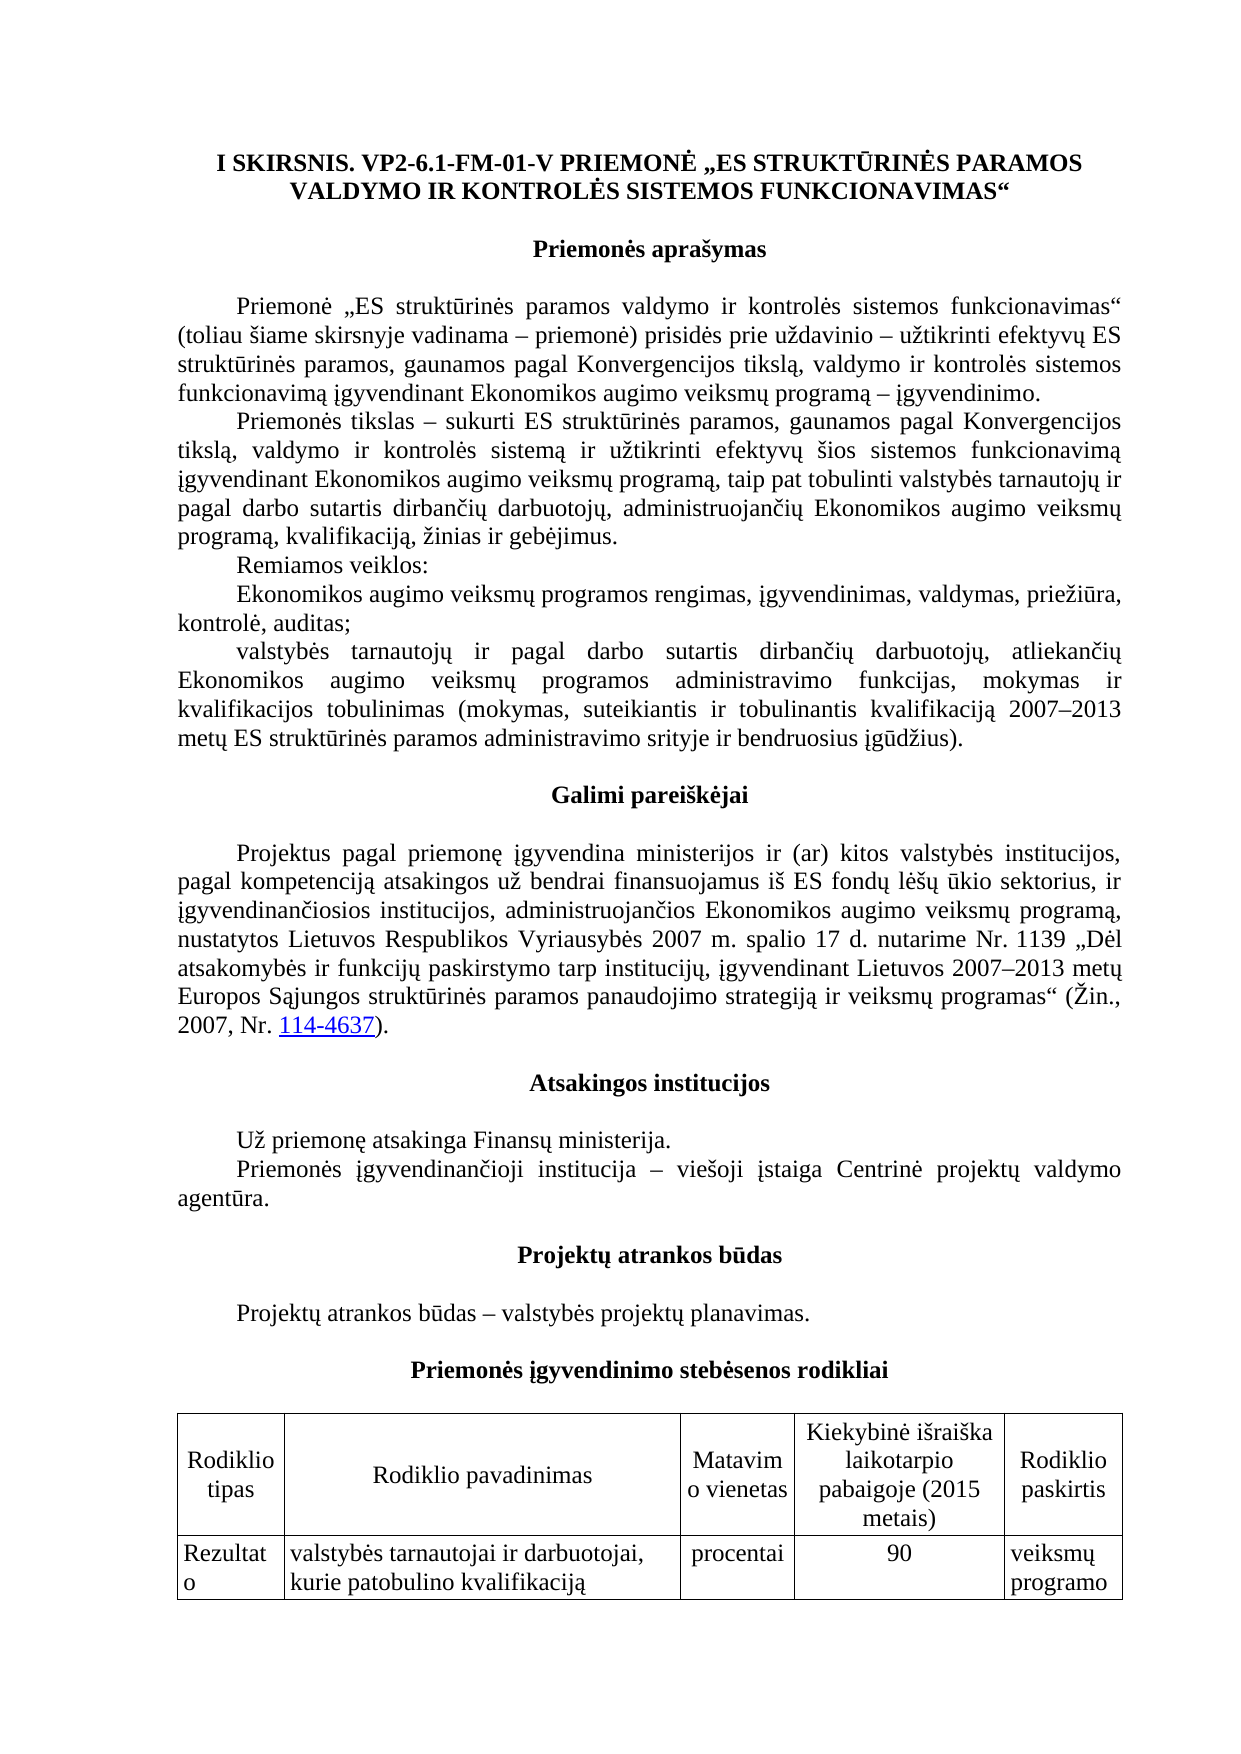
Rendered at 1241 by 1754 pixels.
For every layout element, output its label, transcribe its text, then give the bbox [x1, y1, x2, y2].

text Priemonė „ES struktūrinės paramos valdymo ir kontrolės sistemos funkcionavimas“ (toliau šiame skirsnyje vadinama – priemonė) prisidės prie uždavinio – užtikrinti efektyvų ES struktūrinės paramos, gaunamos pagal Konvergencijos tikslą, valdymo ir kontrolės sistemos funkcionavimą įgyvendinant Ekonomikos augimo veiksmų programą – įgyvendinimo. [177, 291, 1122, 406]
text Projektų atrankos būdas [177, 1240, 1122, 1269]
text Remiamos veiklos: [177, 550, 1122, 579]
text Priemonės tikslas – sukurti ES struktūrinės paramos, gaunamos pagal Konvergencijos tikslą, valdymo ir kontrolės sistemą ir užtikrinti efektyvų šios sistemos funkcionavimą įgyvendinant Ekonomikos augimo veiksmų programą, taip pat tobulinti valstybės tarnautojų ir pagal darbo sutartis dirbančių darbuotojų, administruojančių Ekonomikos augimo veiksmų programą, kvalifikaciją, žinias ir gebėjimus. [177, 406, 1122, 550]
text Priemonės įgyvendinančioji institucija – viešoji įstaiga Centrinė projektų valdymo agentūra. [177, 1154, 1122, 1211]
text Atsakingos institucijos [177, 1068, 1122, 1096]
table_header Matavimo vienetas [681, 1414, 794, 1534]
text Galimi pareiškėjai [177, 780, 1122, 809]
table_header Rodiklio pavadinimas [285, 1414, 680, 1534]
table_cell valstybės tarnautojai ir darbuotojai, kurie patobulino kvalifikaciją [285, 1536, 680, 1599]
text Priemonės įgyvendinimo stebėsenos rodikliai [177, 1355, 1122, 1384]
text valstybės tarnautojų ir pagal darbo sutartis dirbančių darbuotojų, atliekančių Ekonomikos augimo veiksmų programos administravimo funkcijas, mokymas ir kvalifikacijos tobulinimas (mokymas, suteikiantis ir tobulinantis kvalifikaciją 2007–2013 metų ES struktūrinės paramos administravimo srityje ir bendruosius įgūdžius). [177, 636, 1122, 751]
table_cell procentai [681, 1536, 794, 1599]
text I SKIRSNIS. VP2-6.1-FM-01-V PRIEMONĖ „ES STRUKTŪRINĖS PARAMOS VALDYMO IR KONTROLĖS SISTEMOS FUNKCIONAVIMAS“ [177, 148, 1122, 205]
text Projektus pagal priemonę įgyvendina ministerijos ir (ar) kitos valstybės institucijos, pagal kompetenciją atsakingos už bendrai finansuojamus iš ES fondų lėšų ūkio sektorius, ir įgyvendinančiosios institucijos, administruojančios Ekonomikos augimo veiksmų programą, nustatytos Lietuvos Respublikos Vyriausybės 2007 m. spalio 17 d. nutarime Nr. 1139 „Dėl atsakomybės ir funkcijų paskirstymo tarp institucijų, įgyvendinant Lietuvos 2007–2013 metų Europos Sąjungos struktūrinės paramos panaudojimo strategiją ir veiksmų programas“ (Žin., 2007, Nr. 114-4637). [177, 838, 1122, 1039]
text Projektų atrankos būdas – valstybės projektų planavimas. [177, 1298, 1122, 1326]
table_cell 90 [795, 1536, 1004, 1599]
table_cell Rezultato [178, 1536, 284, 1599]
text Už priemonę atsakinga Finansų ministerija. [177, 1125, 1122, 1154]
table_header Rodiklio tipas [178, 1414, 284, 1534]
table_header Kiekybinė išraiška laikotarpio pabaigoje (2015 metais) [795, 1414, 1004, 1534]
text Priemonės aprašymas [177, 234, 1122, 263]
table_header Rodiklio paskirtis [1005, 1414, 1122, 1534]
table_cell veiksmų programo [1005, 1536, 1122, 1599]
text Ekonomikos augimo veiksmų programos rengimas, įgyvendinimas, valdymas, priežiūra, kontrolė, auditas; [177, 579, 1122, 636]
